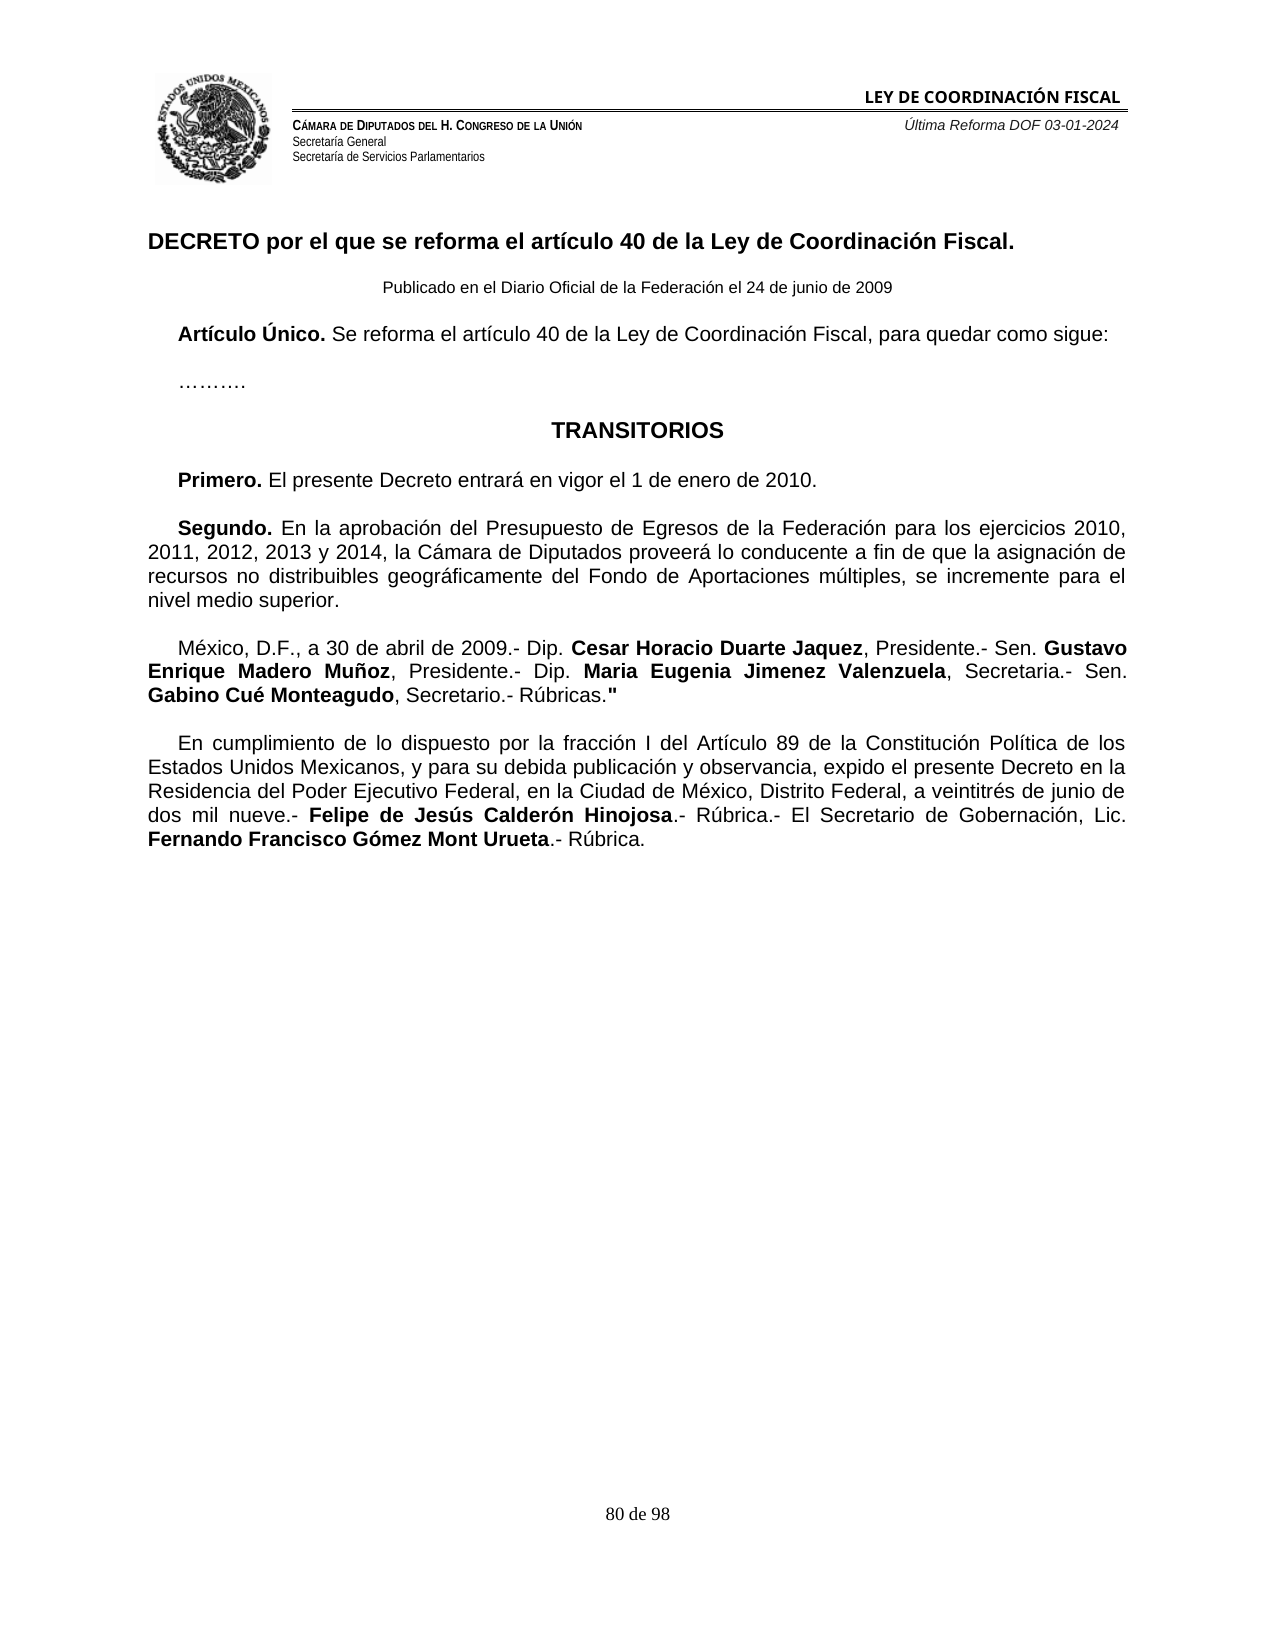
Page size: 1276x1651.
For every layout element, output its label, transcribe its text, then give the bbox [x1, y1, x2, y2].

text México, D.F., a 30 de abril de 2009.- Dip. Cesar Horacio Duarte Jaquez, Presidente.- Sen. Gustavo Enrique Madero Muñoz, Presidente.- Dip. Maria Eugenia Jimenez Valenzuela, Secretaria.- Sen. Gabino Cué Monteagudo, Secretario.- Rúbricas." [148, 635, 1127, 707]
text TRANSITORIOS [148, 417, 1127, 444]
text En cumplimiento de lo dispuesto por la fracción I del Artículo 89 de la Constitución Política de los Estados Unidos Mexicanos, y para su debida publicación y observancia, expido el presente Decreto en la Residencia del Poder Ejecutivo Federal, en la Ciudad de México, Distrito Federal, a veintitrés de junio de dos mil nueve.- Felipe de Jesús Calderón Hinojosa.- Rúbrica.- El Secretario de Gobernación, Lic. Fernando Francisco Gómez Mont Urueta.- Rúbrica. [148, 731, 1127, 851]
text Artículo Único. Se reforma el artículo 40 de la Ley de Coordinación Fiscal, para quedar como sigue: [148, 321, 1127, 345]
text DECRETO por el que se reforma el artículo 40 de la Ley de Coordinación Fiscal. [148, 228, 1127, 254]
text Primero. El presente Decreto entrará en vigor el 1 de enero de 2010. [148, 468, 1127, 492]
text Publicado en el Diario Oficial de la Federación el 24 de junio de 2009 [148, 278, 1127, 297]
text Segundo. En la aprobación del Presupuesto de Egresos de la Federación para los ejercicios 2010, 2011, 2012, 2013 y 2014, la Cámara de Diputados proveerá lo conducente a fin de que la asignación de recursos no distribuibles geográficamente del Fondo de Aportaciones múltiples, se incremente para el nivel medio superior. [148, 516, 1127, 611]
text ………. [148, 369, 1127, 393]
